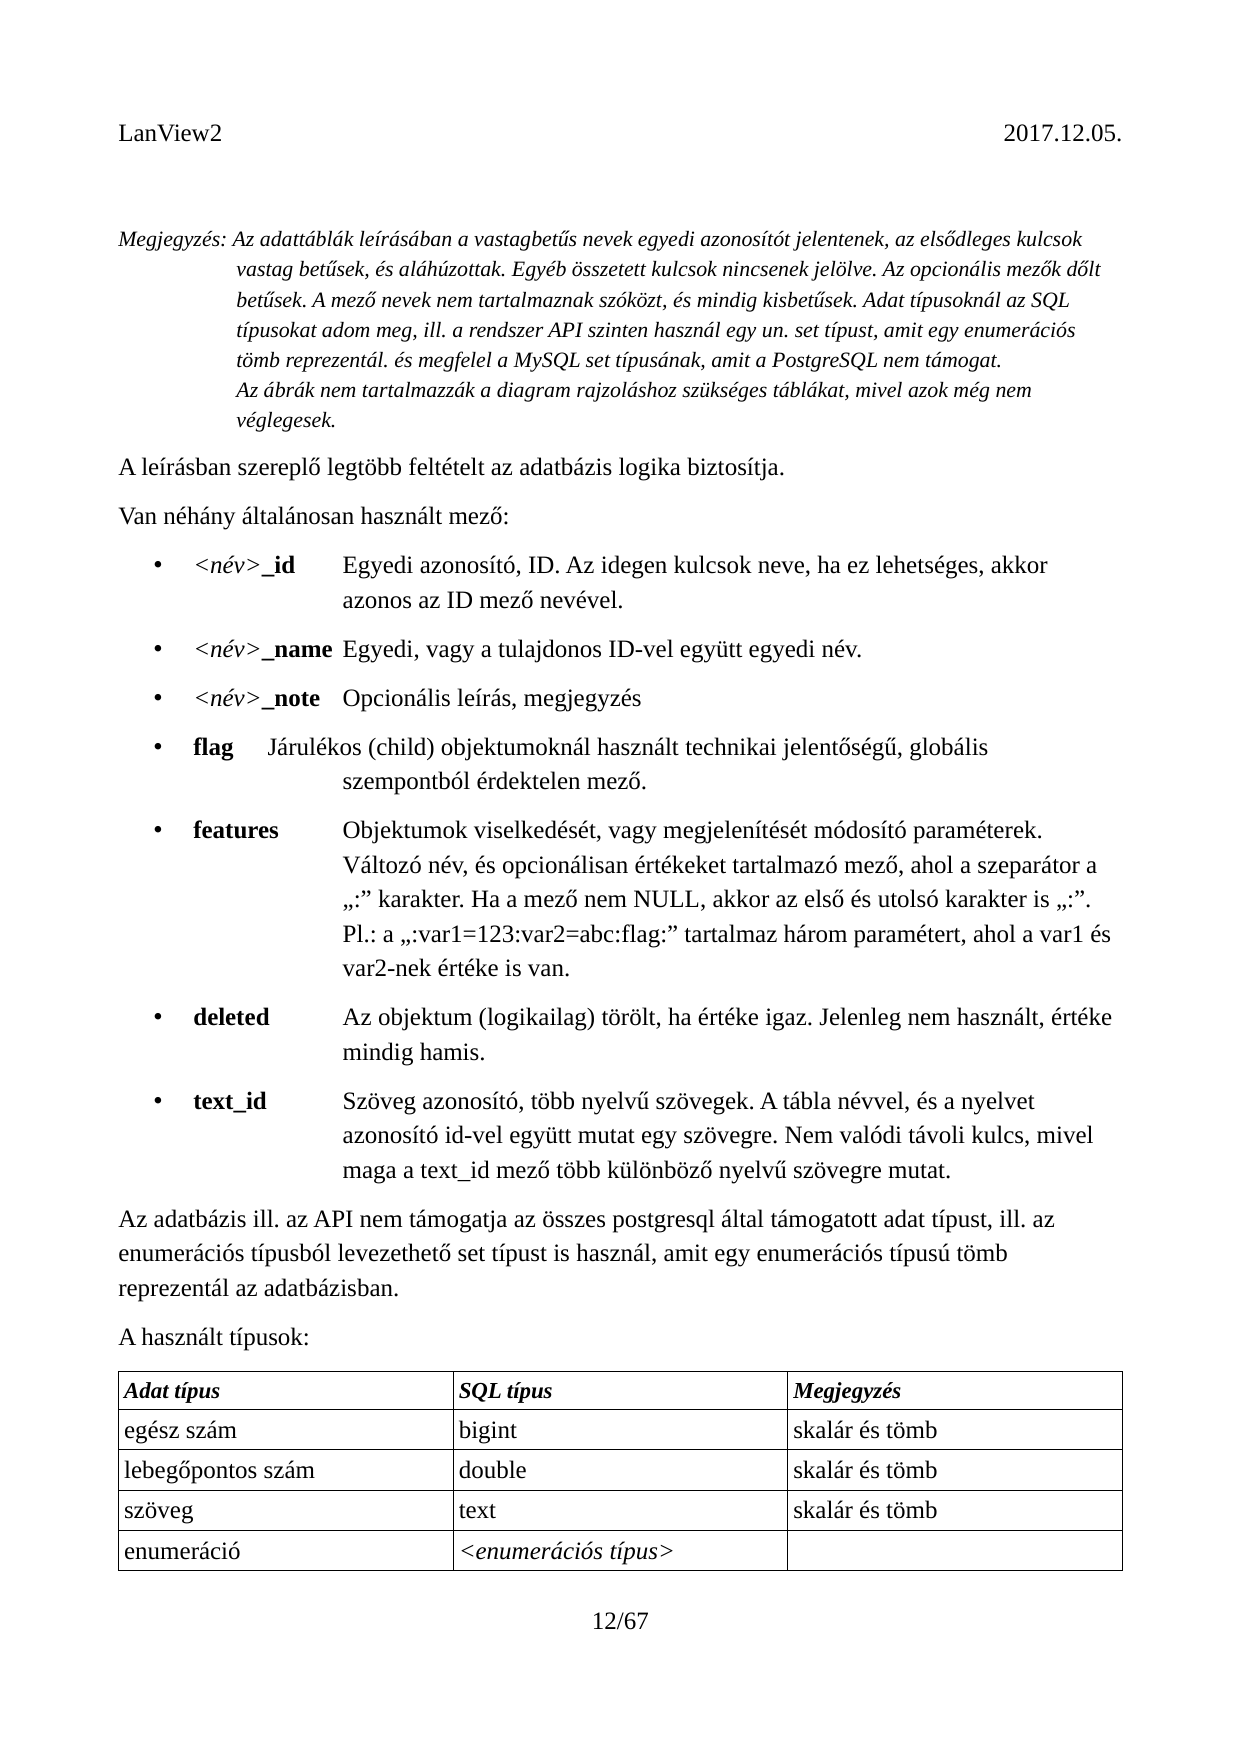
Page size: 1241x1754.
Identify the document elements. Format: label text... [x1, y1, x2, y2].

table_cell [788, 1531, 1122, 1570]
table_cell szöveg [119, 1491, 453, 1530]
table_cell bigint [454, 1410, 787, 1449]
text A használt típusok: [118, 1322, 1122, 1351]
list <név>_name Egyedi, vagy a tulajdonos ID-vel együtt egyedi név. [153, 634, 1122, 663]
table_cell egész szám [119, 1410, 453, 1449]
list deleted Az objektum (logikailag) törölt, ha értéke igaz. Jelenleg nem használt, értéke mindig hamis. [153, 1002, 1122, 1066]
list <név>_note Opcionális leírás, megjegyzés [153, 683, 1122, 712]
table_header SQL típus [454, 1372, 787, 1409]
table_cell text [454, 1491, 787, 1530]
list <név>_id Egyedi azonosító, ID. Az idegen kulcsok neve, ha ez lehetséges, akkor azonos az ID mező nevével. [153, 550, 1122, 613]
list text_id Szöveg azonosító, több nyelvű szövegek. A tábla névvel, és a nyelvet azonosító id-vel együtt mutat egy szövegre. Nem valódi távoli kulcs, mivel maga a text_id mező több különböző nyelvű szövegre mutat. [153, 1086, 1122, 1184]
table_cell skalár és tömb [788, 1410, 1122, 1449]
table_cell lebegőpontos szám [119, 1450, 453, 1490]
table_cell enumeráció [119, 1531, 453, 1570]
table_cell skalár és tömb [788, 1450, 1122, 1490]
table_header Megjegyzés [788, 1372, 1122, 1409]
text Van néhány általánosan használt mező: [118, 501, 1122, 530]
text A leírásban szereplő legtöbb feltételt az adatbázis logika biztosítja. [118, 452, 1122, 481]
table_cell <enumerációs típus> [454, 1531, 787, 1570]
text Az adatbázis ill. az API nem támogatja az összes postgresql által támogatott adat típust, ill. az enumerációs típusból levezethető set típust is használ, amit egy enumerációs típusú tömb reprezentál az adatbázisban. [118, 1204, 1122, 1302]
table_header Adat típus [119, 1372, 453, 1409]
list flag Járulékos (child) objektumoknál használt technikai jelentőségű, globális szempontból érdektelen mező. [153, 732, 1122, 795]
table_cell double [454, 1450, 787, 1490]
list features Objektumok viselkedését, vagy megjelenítését módosító paraméterek. Változó név, és opcionálisan értékeket tartalmazó mező, ahol a szeparátor a „:” karakter. Ha a mező nem NULL, akkor az első és utolsó karakter is „:”. Pl.: a „:var1=123:var2=abc:flag:” tartalmaz három paramétert, ahol a var1 és var2-nek értéke is van. [153, 816, 1122, 982]
table_cell skalár és tömb [788, 1491, 1122, 1530]
text Megjegyzés: Az adattáblák leírásában a vastagbetűs nevek egyedi azonosítót jelentenek, az elsődleges kulcsok vastag betűsek, és aláhúzottak. Egyéb összetett kulcsok nincsenek jelölve. Az opcionális mezők dőlt betűsek. A mező nevek nem tartalmaznak szóközt, és mindig kisbetűsek. Adat típusoknál az SQL típusokat adom meg, ill. a rendszer API szinten használ egy un. set típust, amit egy enumerációs tömb reprezentál. és megfelel a MySQL set típusának, amit a PostgreSQL nem támogat. Az ábrák nem tartalmazzák a diagram rajzoláshoz szükséges táblákat, mivel azok még nem véglegesek. [118, 226, 1122, 433]
